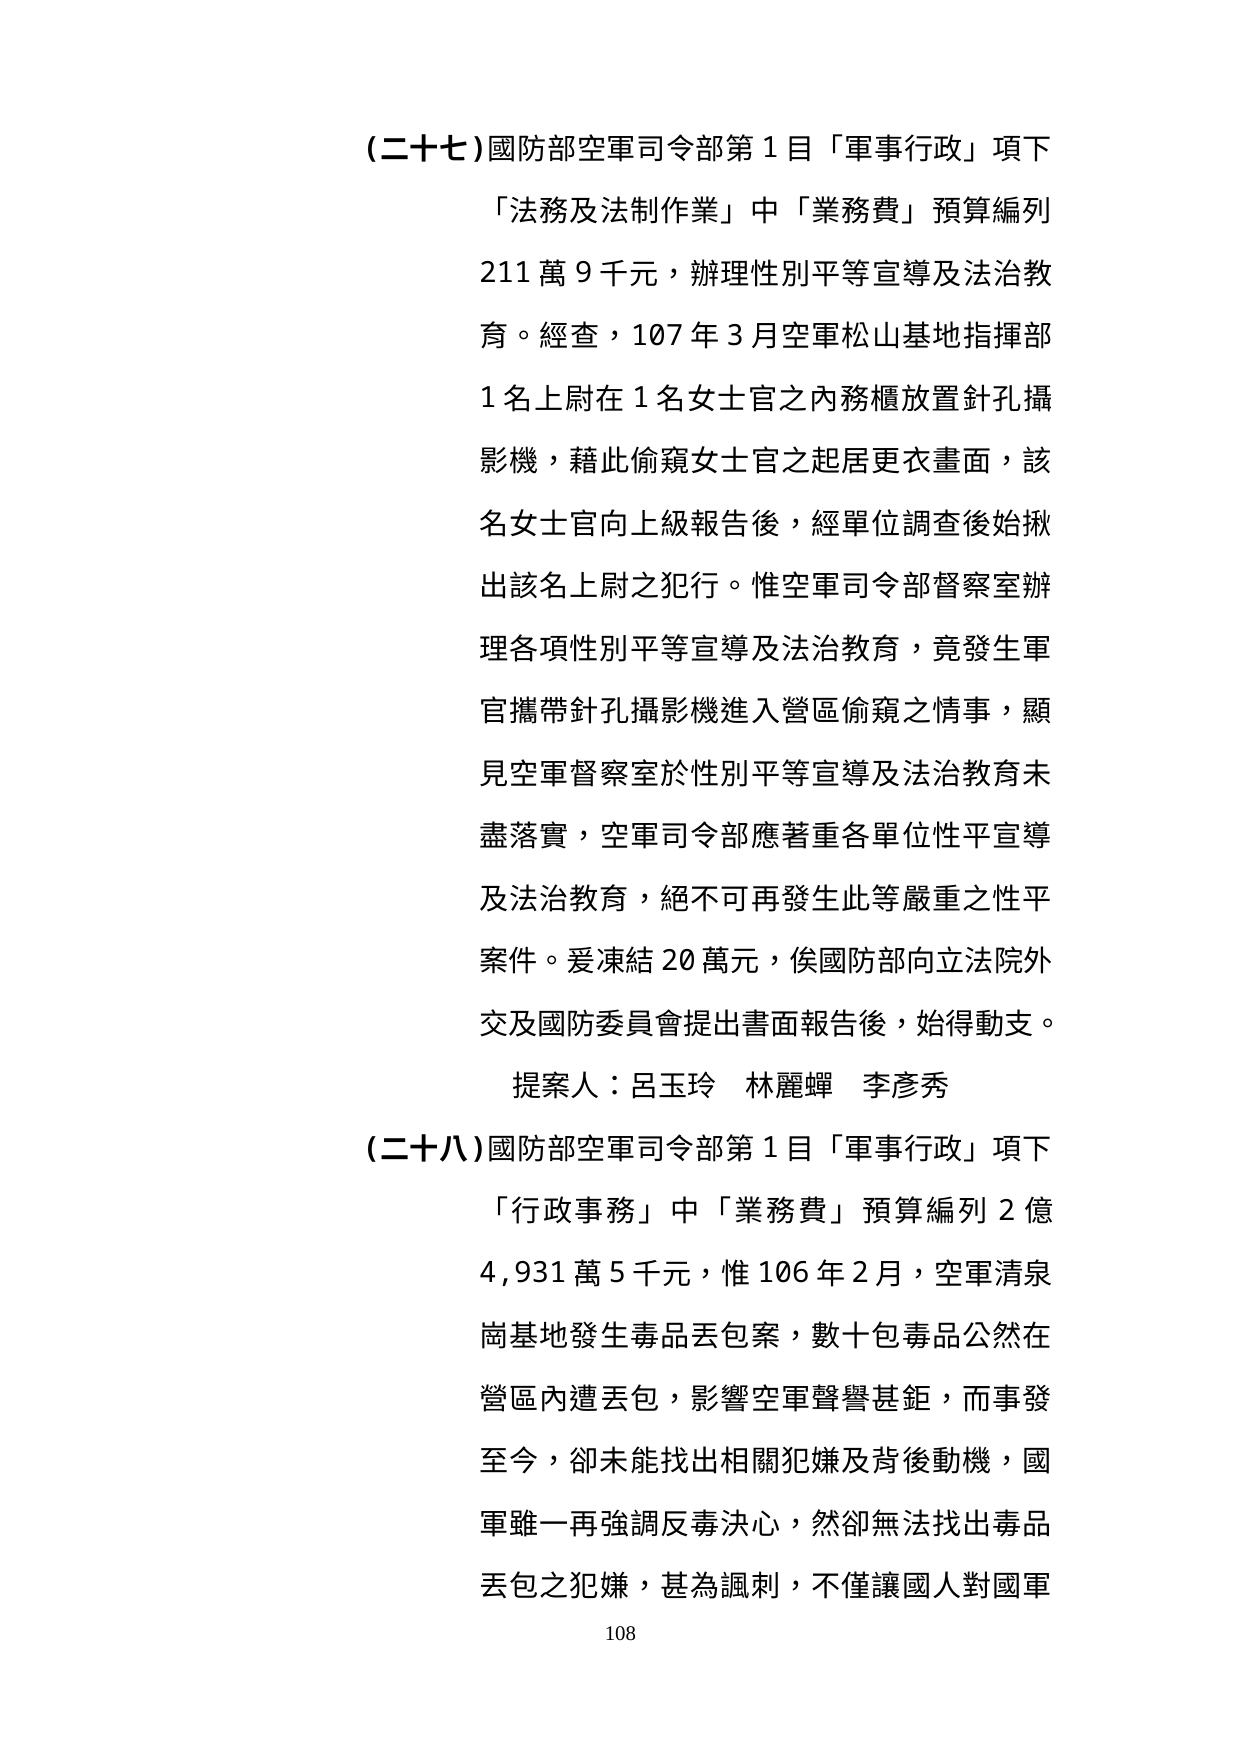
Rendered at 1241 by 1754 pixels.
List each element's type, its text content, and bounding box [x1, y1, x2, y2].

text (二十八)國防部空軍司令部第1目「軍事行政」項下「行政事務」中「業務費」預算編列2億4,931萬5千元，惟106年2月，空軍清泉崗基地發生毒品丟包案，數十包毒品公然在營區內遭丟包，影響空軍聲譽甚鉅，而事發至今，卻未能找出相關犯嫌及背後動機，國軍雖一再強調反毒決心，然卻無法找出毒品丟包之犯嫌，甚為諷刺，不僅讓國人對國軍 [362, 1105, 1053, 1605]
text (二十七)國防部空軍司令部第1目「軍事行政」項下「法務及法制作業」中「業務費」預算編列211萬9千元，辦理性別平等宣導及法治教育。經查，107年3月空軍松山基地指揮部1名上尉在1名女士官之內務櫃放置針孔攝影機，藉此偷窺女士官之起居更衣畫面，該名女士官向上級報告後，經單位調查後始揪出該名上尉之犯行。惟空軍司令部督察室辦理各項性別平等宣導及法治教育，竟發生軍官攜帶針孔攝影機進入營區偷窺之情事，顯見空軍督察室於性別平等宣導及法治教育未盡落實，空軍司令部應著重各單位性平宣導及法治教育，絕不可再發生此等嚴重之性平案件。爰凍結20萬元，俟國防部向立法院外交及國防委員會提出書面報告後，始得動支。 [362, 105, 1053, 1042]
text 提案人：呂玉玲 林麗蟬 李彥秀 [512, 1042, 1053, 1105]
